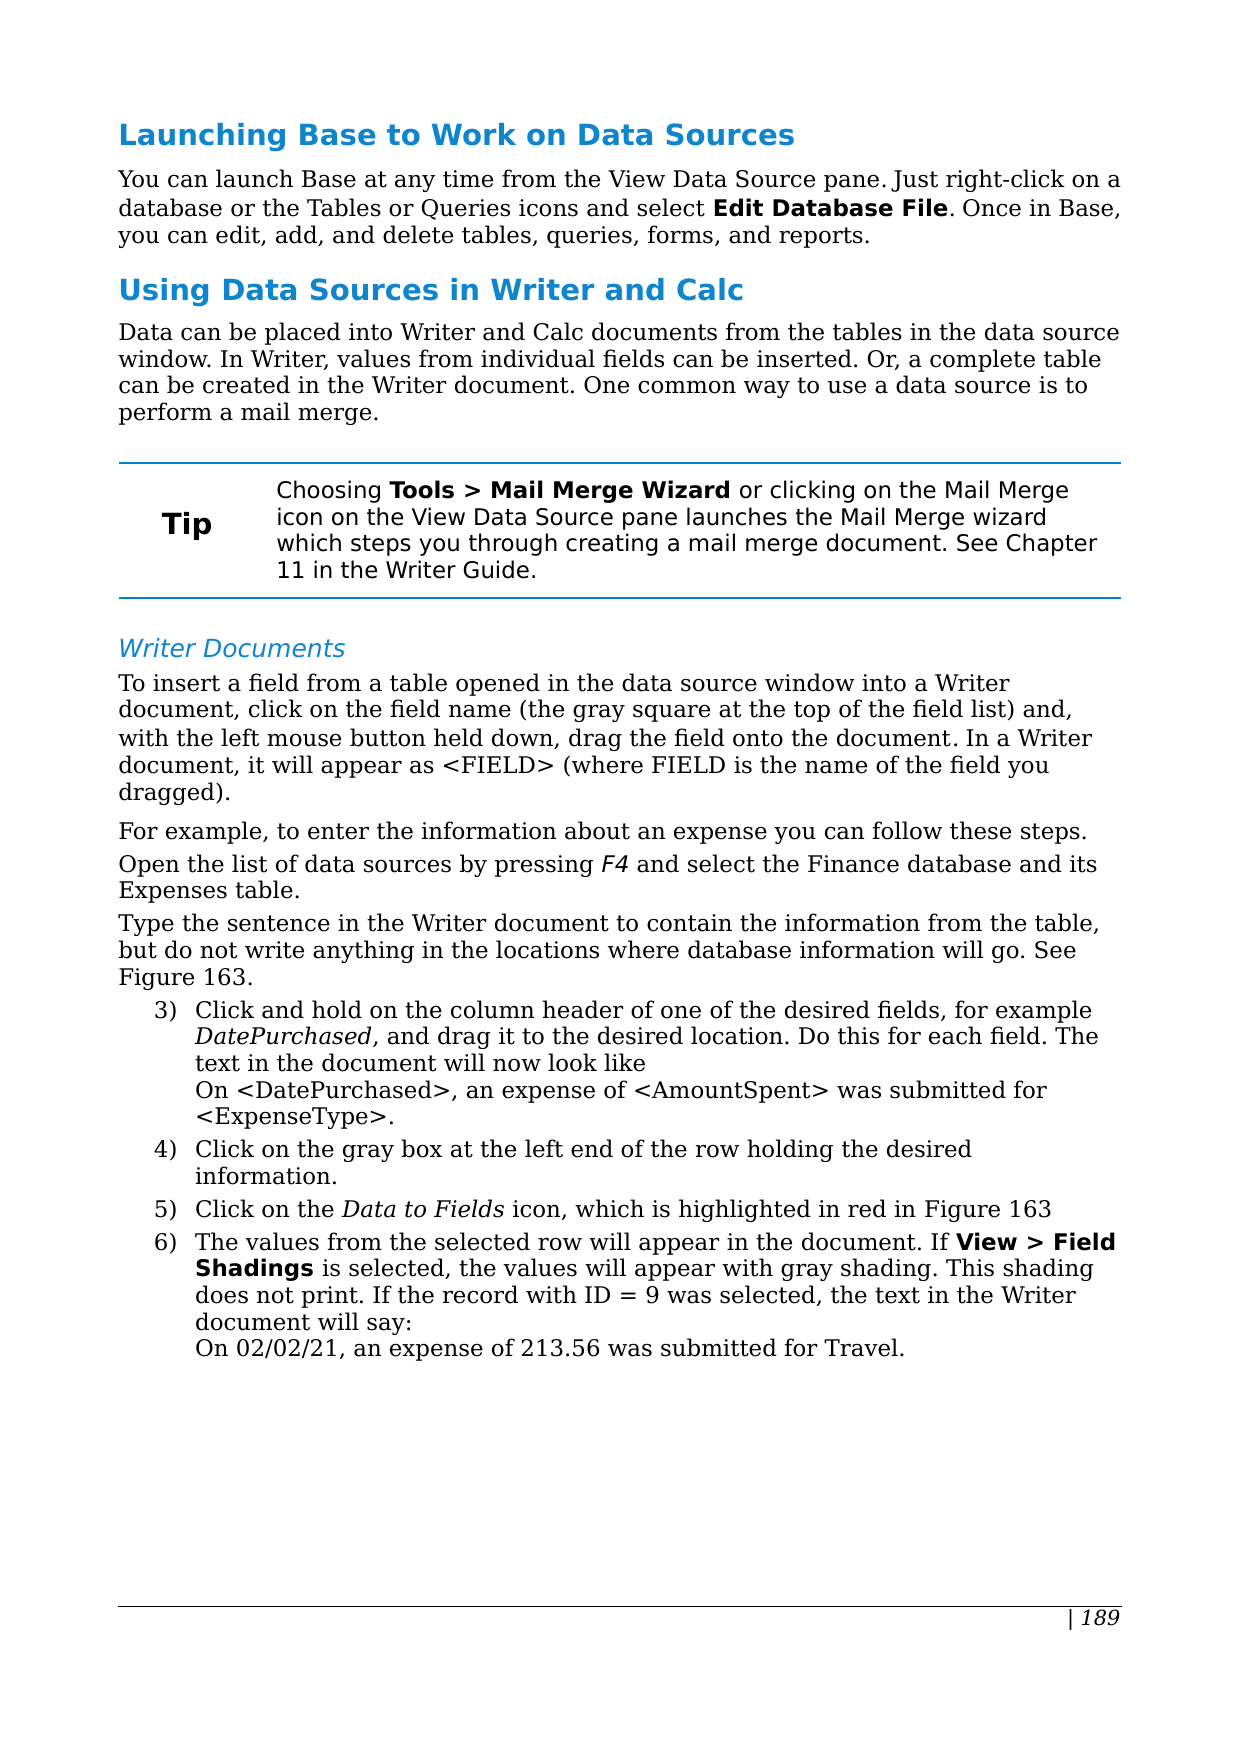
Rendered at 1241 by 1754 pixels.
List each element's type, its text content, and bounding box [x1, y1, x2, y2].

text Open the list of data sources by pressing F4 and select the Finance database and its Expenses table. [118, 851, 1122, 904]
text Data can be placed into Writer and Calc documents from the tables in the data source window. In Writer, values from individual fields can be inserted. Or, a complete table can be created in the Writer document. One common way to use a data source is to perform a mail merge. [118, 319, 1122, 426]
text To insert a field from a table opened in the data source window into a Writer document, click on the field name (the gray square at the top of the field list) and, with the left mouse button held down, drag the field onto the document. In a Writer document, it will appear as <FIELD> (where FIELD is the name of the field you dragged). [118, 670, 1122, 805]
text Type the sentence in the Writer document to contain the information from the table, but do not write anything in the locations where database information will go. See Figure 163. [118, 911, 1122, 991]
list Click and hold on the column header of one of the desired fields, for example DatePurchased, and drag it to the desired location. Do this for each field. The text in the document will now look like On <DatePurchased>, an expense of <AmountSpent> was submitted for <ExpenseType>. [177, 997, 1122, 1130]
subtitle Writer Documents [118, 634, 1122, 663]
table_header Tip [119, 464, 255, 597]
subtitle Using Data Sources in Writer and Calc [118, 273, 1122, 307]
table_header Choosing Tools > Mail Merge Wizard or clicking on the Mail Merge icon on the View Data Source pane launches the Mail Merge wizard which steps you through creating a mail merge document. See Chapter 11 in the Writer Guide. [255, 464, 1121, 597]
list Click on the Data to Fields icon, which is highlighted in red in Figure 163 [177, 1196, 1122, 1223]
text You can launch Base at any time from the View Data Source pane. Just right-click on a database or the Tables or Queries icons and select Edit Database File. Once in Base, you can edit, add, and delete tables, queries, forms, and reports. [118, 164, 1122, 249]
list The values from the selected row will appear in the document. If View > Field Shadings is selected, the values will appear with gray shading. This shading does not print. If the record with ID = 9 was selected, the text in the Writer document will say: On 02/02/21, an expense of 213.56 was submitted for Travel. [177, 1229, 1122, 1362]
list Click on the gray box at the left end of the row holding the desired information. [177, 1136, 1122, 1190]
subtitle Launching Base to Work on Data Sources [118, 118, 1122, 152]
list For example, to enter the information about an expense you can follow these steps. [118, 818, 1122, 844]
